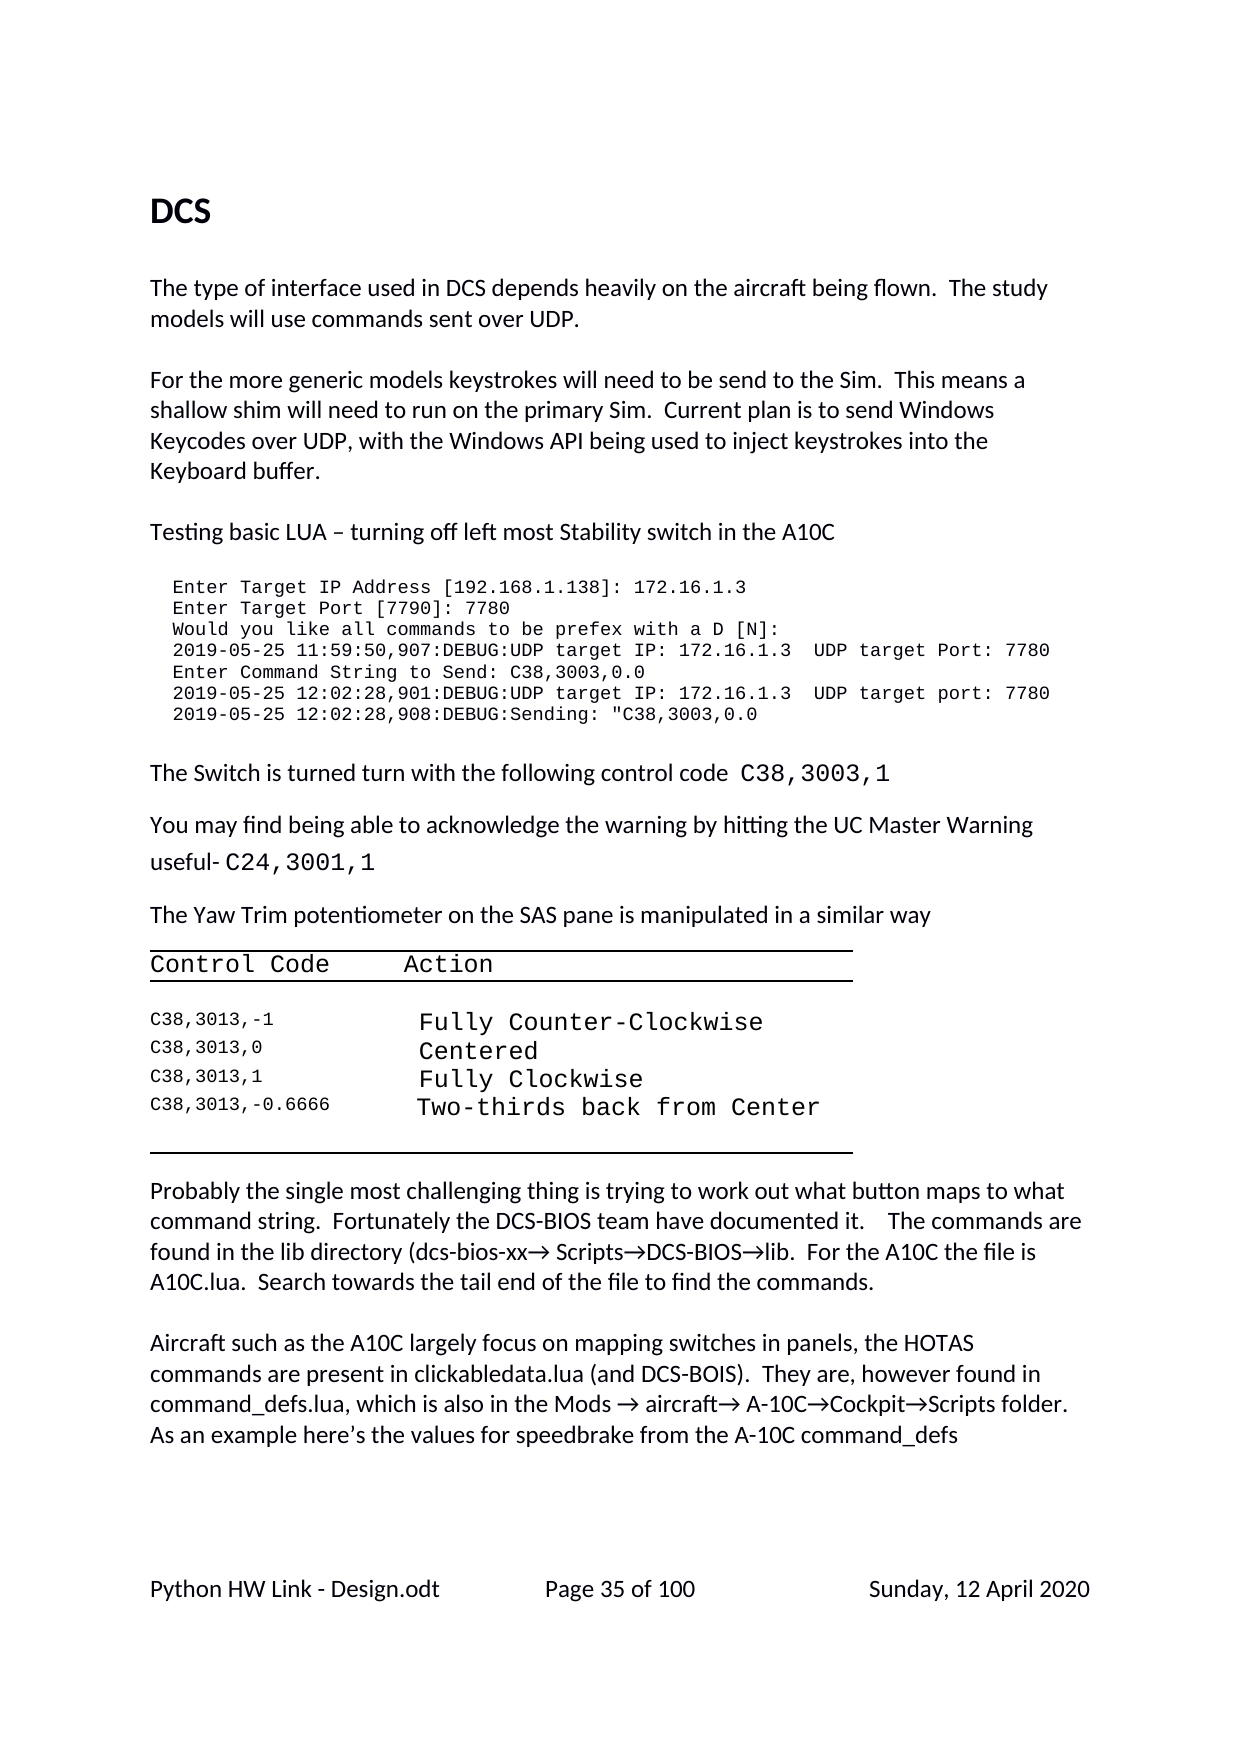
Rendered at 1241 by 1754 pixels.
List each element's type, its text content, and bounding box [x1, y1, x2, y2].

table_cell C38,3013,0 [150, 1038, 403, 1067]
subtitle DCS [150, 187, 1090, 233]
text 2019-05-25 11:59:50,907:DEBUG:UDP target IP: 172.16.1.3 UDP target Port: 7780 [150, 641, 1090, 662]
table_cell Two-thirds back from Center [404, 1095, 853, 1123]
table_cell Fully Clockwise [404, 1067, 853, 1095]
table_cell C38,3013,-0.6666 [150, 1095, 403, 1123]
text Would you like all commands to be prefex with a D [N]: [150, 620, 1090, 641]
text 2019-05-25 12:02:28,908:DEBUG:Sending: "C38,3003,0.0 [150, 705, 1090, 726]
text Enter Target IP Address [192.168.1.138]: 172.16.1.3 [150, 577, 1090, 599]
table_cell C38,3013,-1 [150, 1010, 403, 1038]
text Probably the single most challenging thing is trying to work out what button maps to what command string. Fortunately the DCS-BIOS team have documented it. The commands are found in the lib directory (dcs-bios-xx→ Scripts→DCS-BIOS→lib. For the A10C the file is A10C.lua. Search towards the tail end of the file to find the commands. [150, 1175, 1090, 1297]
text The type of interface used in DCS depends heavily on the aircraft being flown. The study models will use commands sent over UDP. [150, 272, 1090, 333]
text For the more generic models keystrokes will need to be send to the Sim. This means a shallow shim will need to run on the primary Sim. Current plan is to send Windows Keycodes over UDP, with the Windows API being used to inject keystrokes into the Keyboard buffer. [150, 364, 1090, 486]
text Enter Command String to Send: C38,3003,0.0 [150, 662, 1090, 684]
table_cell [404, 982, 853, 1010]
table_cell [150, 982, 403, 1010]
table_cell Fully Counter-Clockwise [404, 1010, 853, 1038]
text 2019-05-25 12:02:28,901:DEBUG:UDP target IP: 172.16.1.3 UDP target port: 7780 [150, 684, 1090, 705]
text Enter Target Port [7790]: 7780 [150, 599, 1090, 620]
table_cell [404, 1123, 853, 1152]
text You may find being able to acknowledge the warning by hitting the UC Master Warning useful- C24,3001,1 [150, 810, 1090, 878]
text Aircraft such as the A10C largely focus on mapping switches in panels, the HOTAS commands are present in clickabledata.lua (and DCS-BOIS). They are, however found in command_defs.lua, which is also in the Mods → aircraft→ A-10C→Cockpit→Scripts folder. As an example here’s the values for speedbrake from the A-10C command_defs [150, 1327, 1090, 1449]
text Testing basic LUA – turning off left most Stability switch in the A10C [150, 516, 1090, 547]
table_header Control Code [150, 952, 403, 980]
table_header Action [404, 952, 853, 980]
table_cell C38,3013,1 [150, 1067, 403, 1095]
text The Yaw Trim potentiometer on the SAS pane is manipulated in a similar way [150, 899, 1090, 929]
table_cell Centered [404, 1038, 853, 1067]
table_cell [150, 1123, 403, 1152]
text The Switch is turned turn with the following control code C38,3003,1 [150, 757, 1090, 788]
